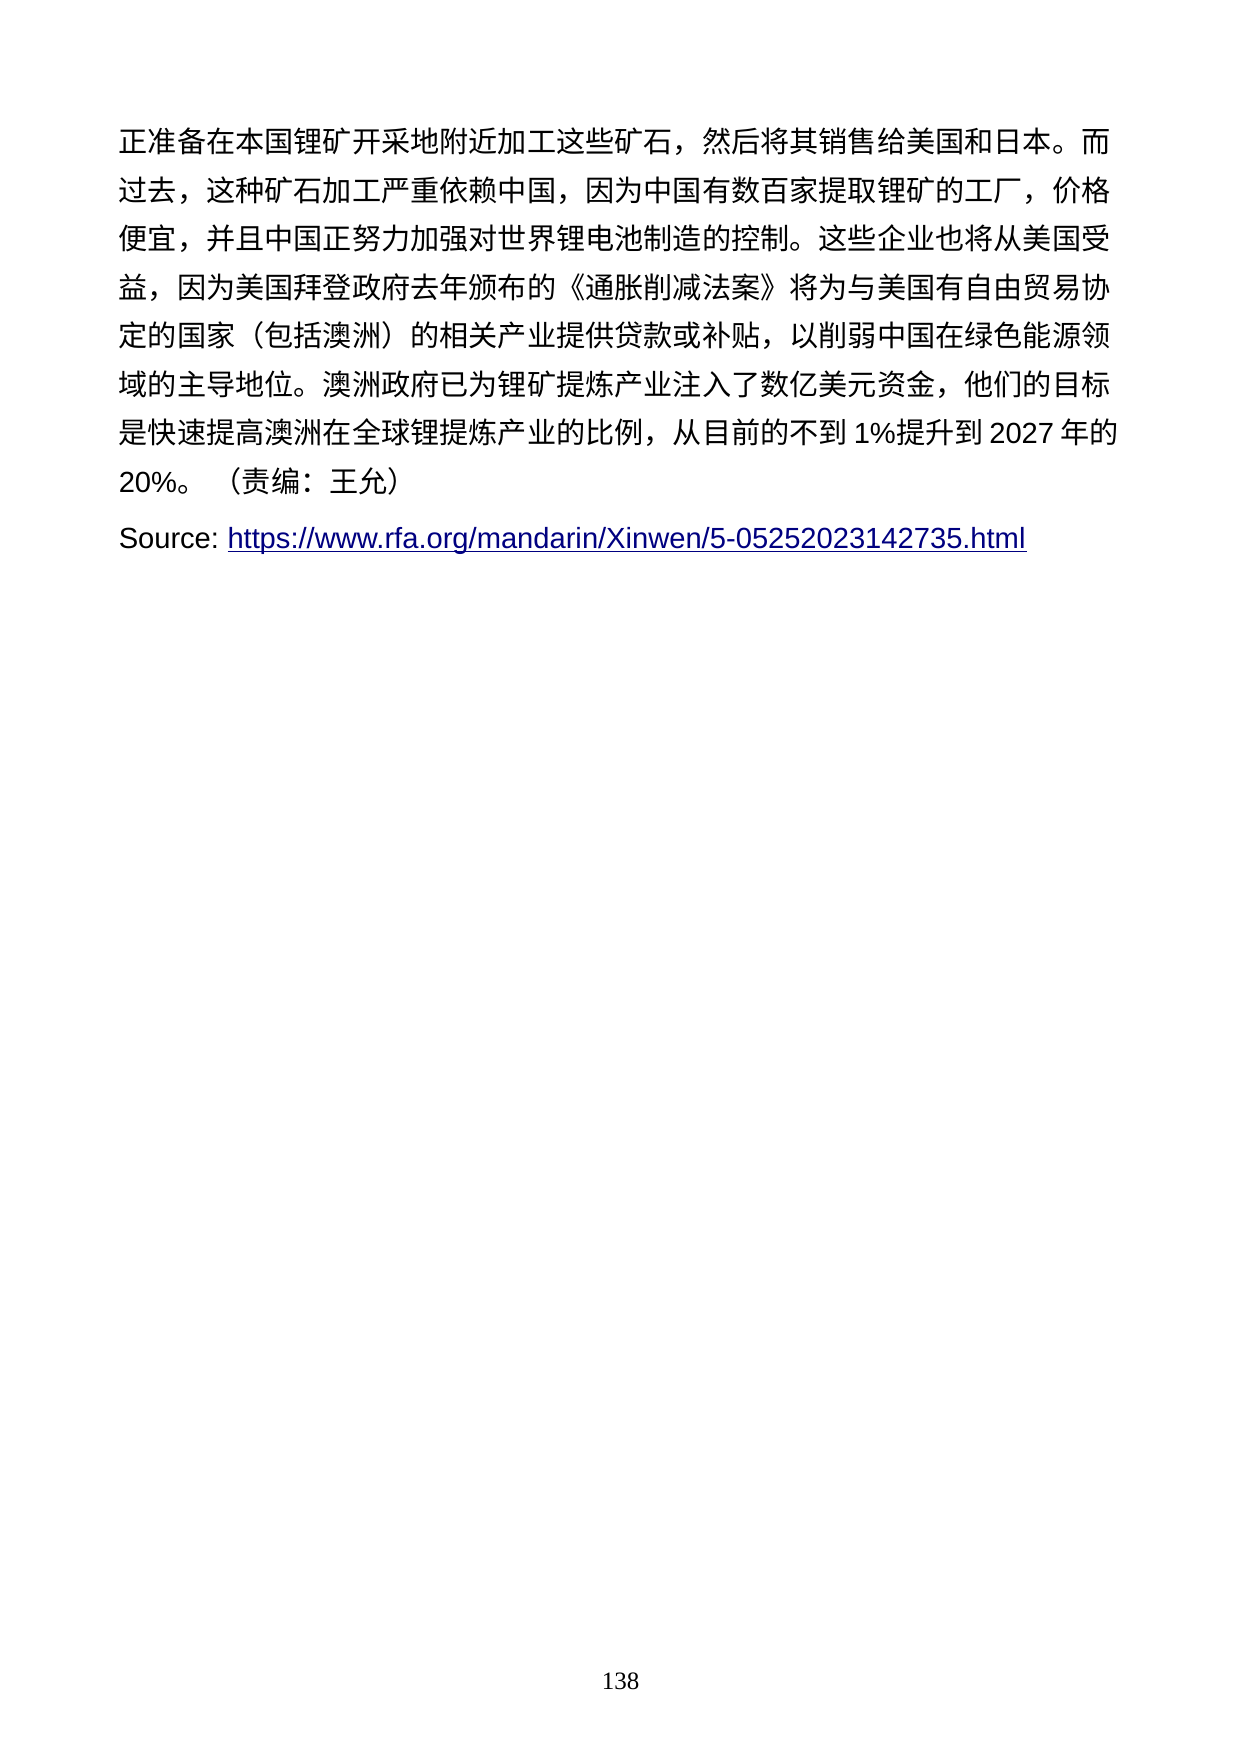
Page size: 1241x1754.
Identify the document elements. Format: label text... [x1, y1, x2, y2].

text 正准备在本国锂矿开采地附近加工这些矿石，然后将其销售给美国和日本。而过去，这种矿石加工严重依赖中国，因为中国有数百家提取锂矿的工厂，价格便宜，并且中国正努力加强对世界锂电池制造的控制。这些企业也将从美国受益，因为美国拜登政府去年颁布的《通胀削减法案》将为与美国有自由贸易协定的国家（包括澳洲）的相关产业提供贷款或补贴，以削弱中国在绿色能源领域的主导地位。澳洲政府已为锂矿提炼产业注入了数亿美元资金，他们的目标是快速提高澳洲在全球锂提炼产业的比例，从目前的不到1%提升到2027年的20%。 （责编：王允） [118, 118, 1122, 501]
text Source: https://www.rfa.org/mandarin/Xinwen/5-05252023142735.html [118, 521, 1122, 555]
